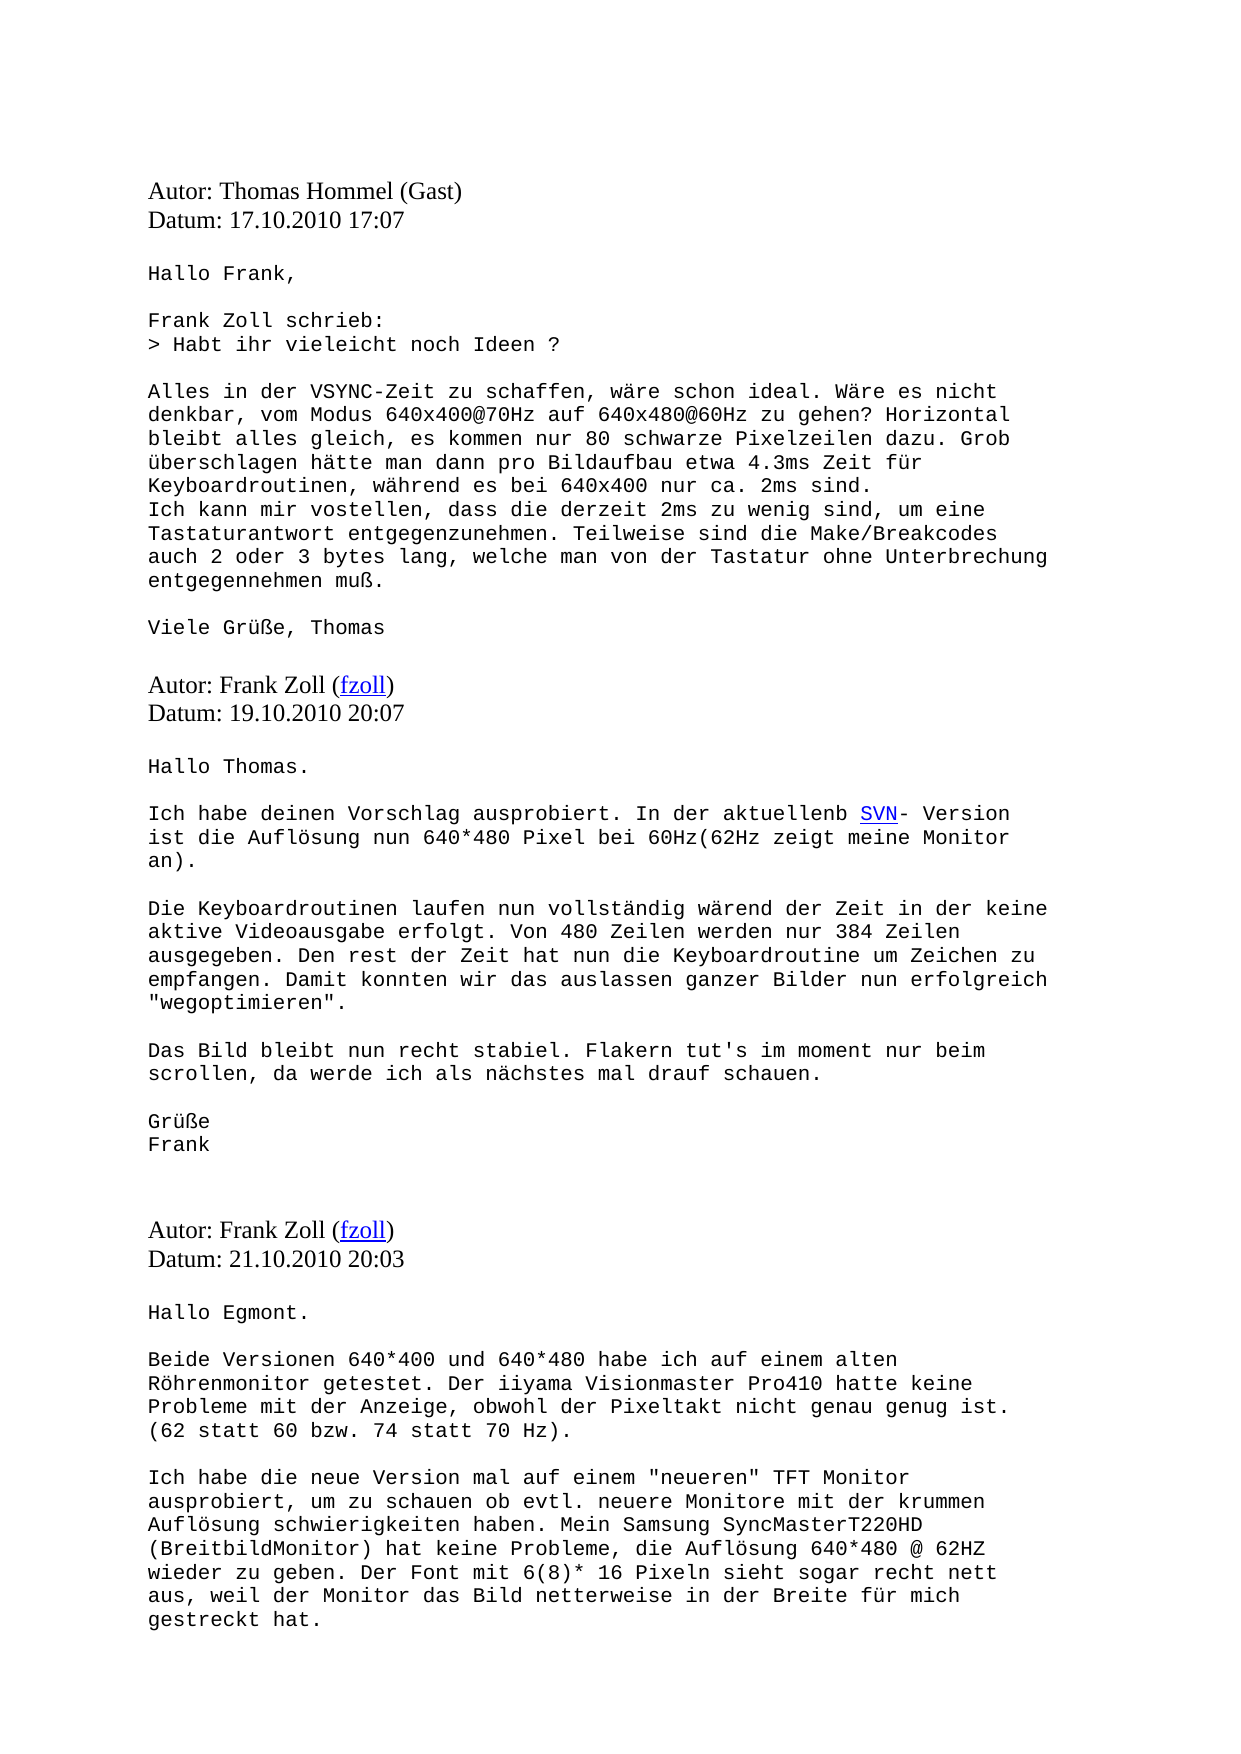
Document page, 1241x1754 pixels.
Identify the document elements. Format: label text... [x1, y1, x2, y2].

text Probleme mit der Anzeige, obwohl der Pixeltakt nicht genau genug ist. [148, 1396, 1093, 1420]
text überschlagen hätte man dann pro Bildaufbau etwa 4.3ms Zeit für [148, 452, 1093, 475]
text Viele Grüße, Thomas [148, 617, 1093, 641]
text Ich habe die neue Version mal auf einem "neueren" TFT Monitor [148, 1467, 1093, 1491]
text scrollen, da werde ich als nächstes mal drauf schauen. [148, 1063, 1093, 1087]
text Frank Zoll schrieb: [148, 310, 1093, 333]
text ist die Auflösung nun 640*480 Pixel bei 60Hz(62Hz zeigt meine Monitor [148, 827, 1093, 851]
text Alles in der VSYNC-Zeit zu schaffen, wäre schon ideal. Wäre es nicht [148, 381, 1093, 404]
text Datum: 21.10.2010 20:03 [148, 1244, 1093, 1273]
text auch 2 oder 3 bytes lang, welche man von der Tastatur ohne Unterbrechung [148, 546, 1093, 570]
text > Habt ihr vieleicht noch Ideen ? [148, 333, 1093, 357]
text gestreckt hat. [148, 1609, 1093, 1633]
text Keyboardroutinen, während es bei 640x400 nur ca. 2ms sind. [148, 475, 1093, 499]
text an). [148, 851, 1093, 874]
text Frank [148, 1134, 1093, 1158]
text ausgegeben. Den rest der Zeit hat nun die Keyboardroutine um Zeichen zu [148, 945, 1093, 969]
text Autor: Thomas Hommel (Gast) [148, 176, 1093, 205]
text entgegennehmen muß. [148, 570, 1093, 594]
text Autor: Frank Zoll (fzoll) [148, 670, 1093, 698]
text aktive Videoausgabe erfolgt. Von 480 Zeilen werden nur 384 Zeilen [148, 921, 1093, 945]
text Die Keyboardroutinen laufen nun vollständig wärend der Zeit in der keine [148, 898, 1093, 921]
text Ich kann mir vostellen, dass die derzeit 2ms zu wenig sind, um eine [148, 499, 1093, 523]
text wieder zu geben. Der Font mit 6(8)* 16 Pixeln sieht sogar recht nett [148, 1562, 1093, 1585]
text empfangen. Damit konnten wir das auslassen ganzer Bilder nun erfolgreich [148, 969, 1093, 992]
text Ich habe deinen Vorschlag ausprobiert. In der aktuellenb SVN- Version [148, 803, 1093, 827]
text denkbar, vom Modus 640x400@70Hz auf 640x480@60Hz zu gehen? Horizontal [148, 404, 1093, 428]
text Hallo Frank, [148, 263, 1093, 286]
text Grüße [148, 1111, 1093, 1134]
text Das Bild bleibt nun recht stabiel. Flakern tut's im moment nur beim [148, 1040, 1093, 1063]
text aus, weil der Monitor das Bild netterweise in der Breite für mich [148, 1585, 1093, 1609]
text (BreitbildMonitor) hat keine Probleme, die Auflösung 640*480 @ 62HZ [148, 1538, 1093, 1562]
text "wegoptimieren". [148, 992, 1093, 1016]
text Datum: 17.10.2010 17:07 [148, 205, 1093, 234]
text Beide Versionen 640*400 und 640*480 habe ich auf einem alten [148, 1349, 1093, 1373]
text Datum: 19.10.2010 20:07 [148, 698, 1093, 727]
text Autor: Frank Zoll (fzoll) [148, 1215, 1093, 1244]
text Hallo Thomas. [148, 756, 1093, 779]
text Auflösung schwierigkeiten haben. Mein Samsung SyncMasterT220HD [148, 1514, 1093, 1538]
text Tastaturantwort entgegenzunehmen. Teilweise sind die Make/Breakcodes [148, 523, 1093, 546]
text bleibt alles gleich, es kommen nur 80 schwarze Pixelzeilen dazu. Grob [148, 428, 1093, 452]
text Röhrenmonitor getestet. Der iiyama Visionmaster Pro410 hatte keine [148, 1373, 1093, 1396]
text Hallo Egmont. [148, 1302, 1093, 1325]
text ausprobiert, um zu schauen ob evtl. neuere Monitore mit der krummen [148, 1491, 1093, 1514]
text (62 statt 60 bzw. 74 statt 70 Hz). [148, 1420, 1093, 1443]
